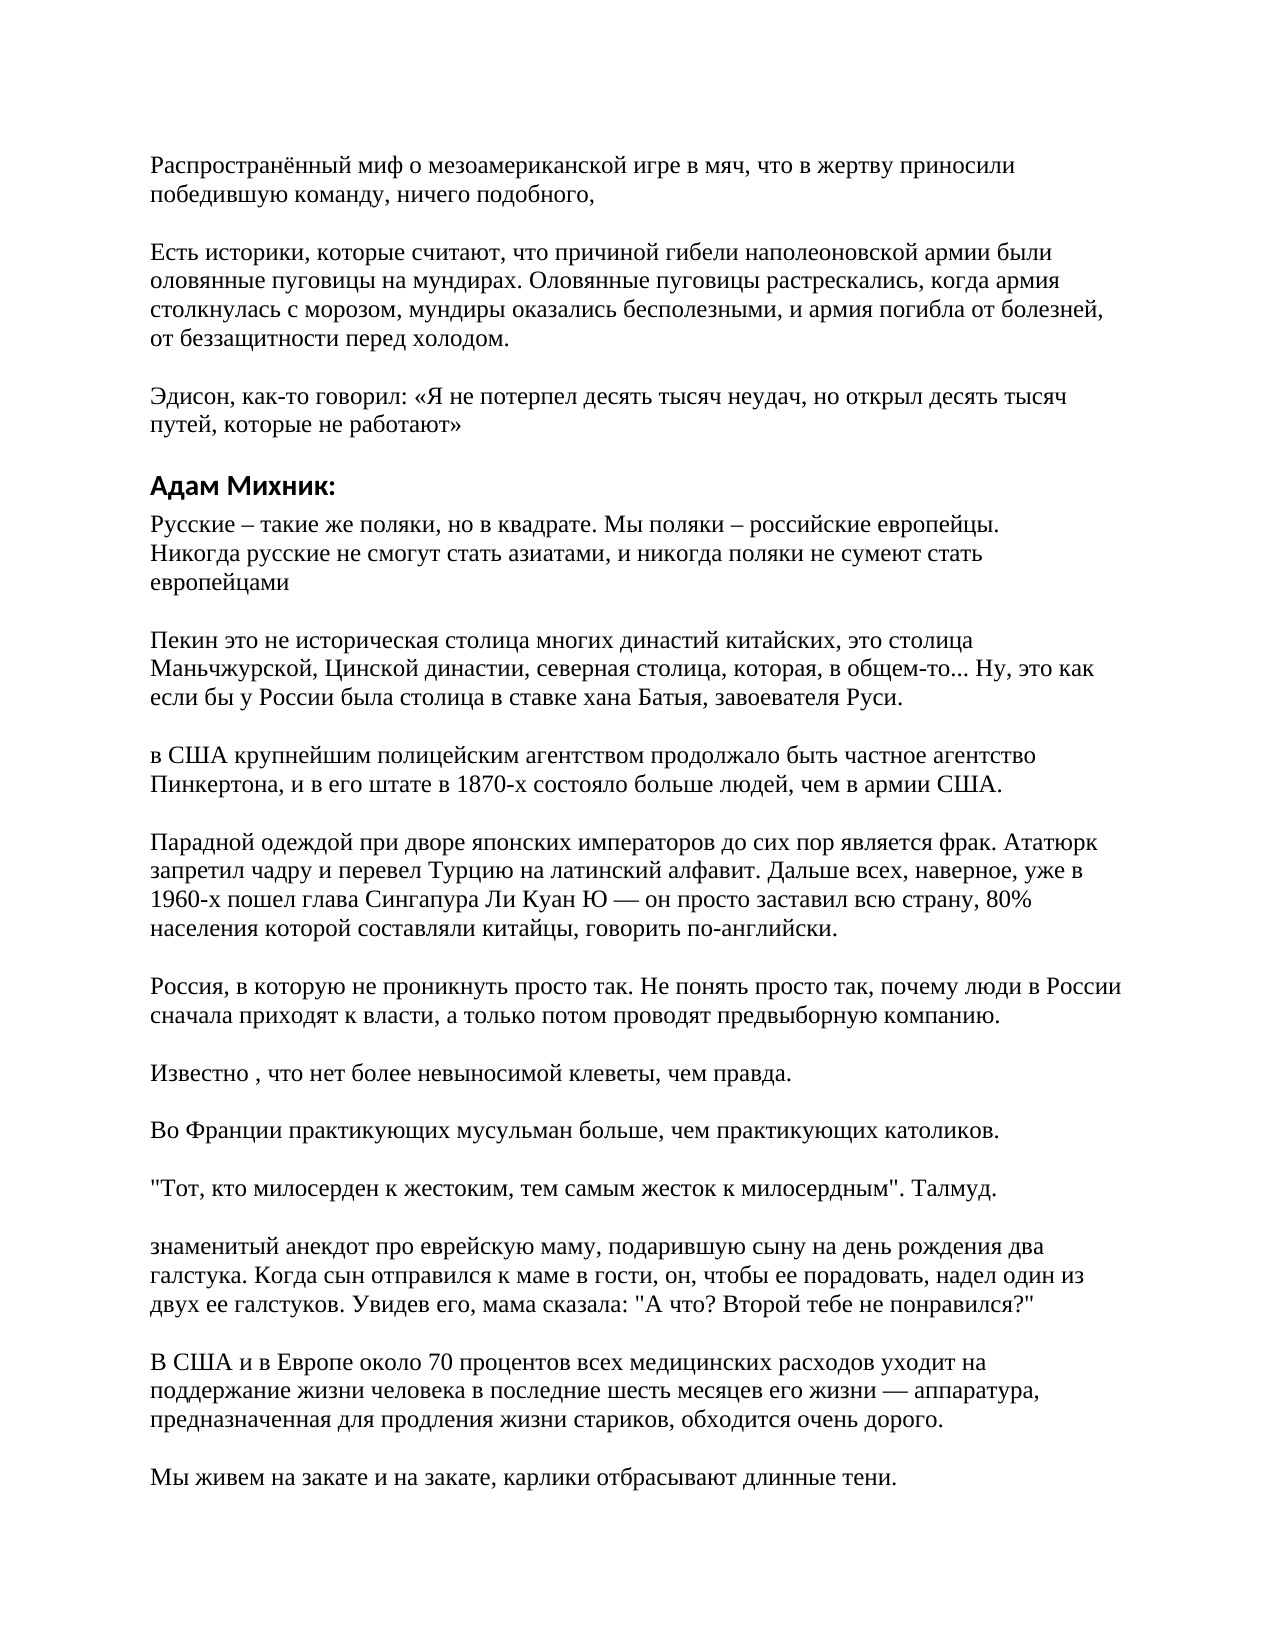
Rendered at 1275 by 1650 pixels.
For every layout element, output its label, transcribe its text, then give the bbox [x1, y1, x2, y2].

text "Тот, кто милосерден к жестоким, тем самым жесток к милосердным". Талмуд. [150, 1173, 1125, 1202]
subtitle Адам Михник: [150, 467, 1125, 503]
text Пекин это не историческая столица многих династий китайских, это столица Маньчжурской, Цинской династии, северная столица, которая, в общем-то... Ну, это как если бы у России была столица в ставке хана Батыя, завоевателя Руси. [150, 625, 1125, 711]
text Россия, в которую не проникнуть просто так. Не понять просто так, почему люди в России сначала приходят к власти, а только потом проводят предвыборную компанию. [150, 971, 1125, 1028]
text знаменитый анекдот про еврейскую маму, подарившую сыну на день рождения два галстука. Когда сын отправился к маме в гости, он, чтобы ее порадовать, надел один из двух ее галстуков. Увидев его, мама сказала: "А что? Второй тебе не понравился?" [150, 1231, 1125, 1318]
text Известно , что нет более невыносимой клеветы, чем правда. [150, 1058, 1125, 1086]
text Pусские – такие же поляки, но в квадрате. Mы поляки – российские европейцы. [150, 509, 1125, 538]
text Mы живем на закате и на закате, карлики отбрасывают длинные тени. [150, 1462, 1125, 1491]
text Эдисон, как-то говорил: «Я не потерпел десять тысяч неудач, но открыл десять тысяч путей, которые не работают» [150, 381, 1125, 438]
text в США крупнейшим полицейским агентством продолжало быть частное агентство Пинкертона, и в его штате в 1870-х состояло больше людей, чем в армии США. [150, 740, 1125, 798]
text Bо Франции практикующих мусульман больше, чем практикующих католиков. [150, 1116, 1125, 1144]
text Pаспространённый миф о мезоамериканской игре в мяч, что в жертву приносили победившую команду, ничего подобного, [150, 150, 1125, 207]
text Есть историки, которые считают, что причиной гибели наполеоновской армии были оловянные пуговицы на мундирах. Оловянные пуговицы растрескались, когда армия столкнулась с морозом, мундиры оказались бесполезными, и армия погибла от болезней, от беззащитности перед холодом. [150, 237, 1125, 352]
text Hикогда русские не смогут стать азиатами, и никогда поляки не сумеют стать европейцами [150, 538, 1125, 596]
text Парадной одеждой при дворе японских императоров до сих пор является фрак. Ататюрк запретил чадру и перевел Турцию на латинский алфавит. Дальше всех, наверное, уже в 1960-х пошел глава Сингапура Ли Куан Ю — он просто заставил всю страну, 80% населения которой составляли китайцы, говорить по-английски. [150, 827, 1125, 942]
text В США и в Европе около 70 процентов всех медицинских расходов уходит на поддержание жизни человека в последние шесть месяцев его жизни — аппаратура, предназначенная для продления жизни стариков, обходится очень дорого. [150, 1347, 1125, 1433]
